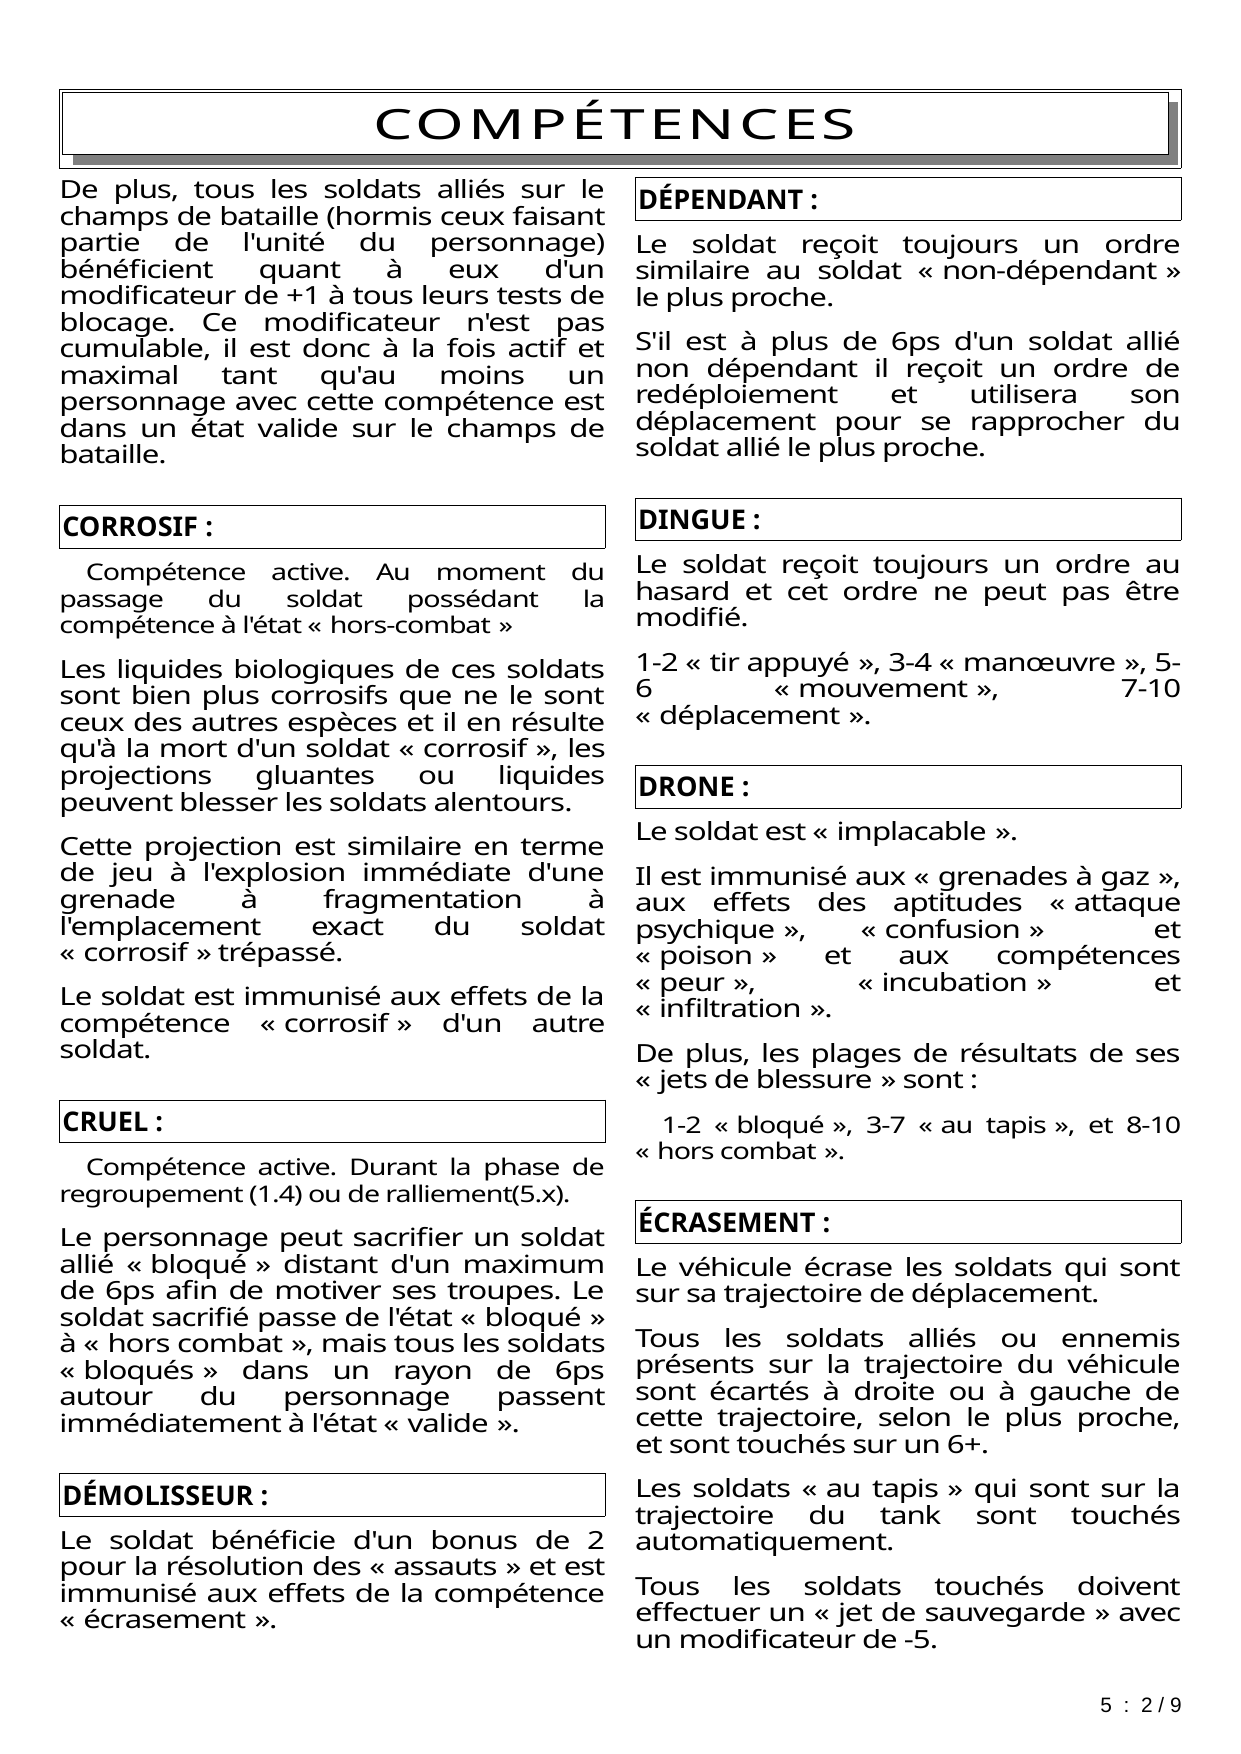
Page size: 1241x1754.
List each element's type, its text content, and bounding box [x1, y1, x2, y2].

text Cette projection est similaire en terme de jeu à l'explosion immédiate d'une grenade à fragmentation à l'emplacement exact du soldat « corrosif » trépassé. [59, 834, 605, 967]
text Compétence active. Durant la phase de regroupement (1.4) ou de ralliement(5.x). [59, 1154, 605, 1207]
title CORROSIF : [60, 506, 605, 548]
text Le soldat reçoit toujours un ordre au hasard et cet ordre ne peut pas être modifié. [635, 552, 1181, 632]
text Les liquides biologiques de ces soldats sont bien plus corrosifs que ne le sont ceux des autres espèces et il en résulte qu'à la mort d'un soldat « corrosif », les projections gluantes ou liquides peuvent blesser les soldats alentours. [59, 657, 605, 816]
title CRUEL : [60, 1101, 605, 1142]
text Compétence active. Au moment du passage du soldat possédant la compétence à l'état « hors-combat » [59, 559, 605, 639]
title Écrasement : [636, 1201, 1181, 1243]
title Dingue : [636, 499, 1181, 540]
text Tous les soldats touchés doivent effectuer un « jet de sauvegarde » avec un modificateur de -5. [635, 1574, 1181, 1653]
text 1-2 « tir appuyé », 3-4 « manœuvre », 5-6 « mouvement », 7-10 « déplacement ». [635, 650, 1181, 729]
text Les soldats « au tapis » qui sont sur la trajectoire du tank sont touchés automatiquement. [635, 1476, 1181, 1556]
title Démolisseur : [60, 1474, 605, 1516]
text Le soldat bénéficie d'un bonus de 2 pour la résolution des « assauts » et est immunisé aux effets de la compétence « écrasement ». [59, 1528, 605, 1634]
text S'il est à plus de 6ps d'un soldat allié non dépendant il reçoit un ordre de redéploiement et utilisera son déplacement pour se rapprocher du soldat allié le plus proche. [635, 329, 1181, 462]
text Le soldat est « implacable ». [635, 819, 1181, 846]
text Tous les soldats alliés ou ennemis présents sur la trajectoire du véhicule sont écartés à droite ou à gauche de cette trajectoire, selon le plus proche, et sont touchés sur un 6+. [635, 1326, 1181, 1459]
text 1-2 « bloqué », 3-7 « au tapis », et 8-10 « hors combat ». [635, 1112, 1181, 1165]
text Le soldat reçoit toujours un ordre similaire au soldat « non-dépendant » le plus proche. [635, 232, 1181, 312]
text De plus, les plages de résultats de ses « jets de blessure » sont : [635, 1041, 1181, 1094]
title Dépendant : [636, 178, 1181, 220]
title Drone : [636, 766, 1181, 808]
text De plus, tous les soldats alliés sur le champs de bataille (hormis ceux faisant partie de l'unité du personnage) bénéficient quant à eux d'un modificateur de +1 à tous leurs tests de blocage. Ce modificateur n'est pas cumulable, il est donc à la fois actif et maximal tant qu'au moins un personnage avec cette compétence est dans un état valide sur le champs de bataille. [59, 177, 605, 469]
text Le véhicule écrase les soldats qui sont sur sa trajectoire de déplacement. [635, 1255, 1181, 1308]
text Il est immunisé aux « grenades à gaz », aux effets des aptitudes « attaque psychique », « confusion » et « poison » et aux compétences « peur », « incubation » et « infiltration ». [635, 864, 1181, 1023]
text Le soldat est immunisé aux effets de la compétence « corrosif » d'un autre soldat. [59, 984, 605, 1064]
text Le personnage peut sacrifier un soldat allié « bloqué » distant d'un maximum de 6ps afin de motiver ses troupes. Le soldat sacrifié passe de l'état « bloqué » à « hors combat », mais tous les soldats « bloqués » dans un rayon de 6ps autour du personnage passent immédiatement à l'état « valide ». [59, 1225, 605, 1438]
